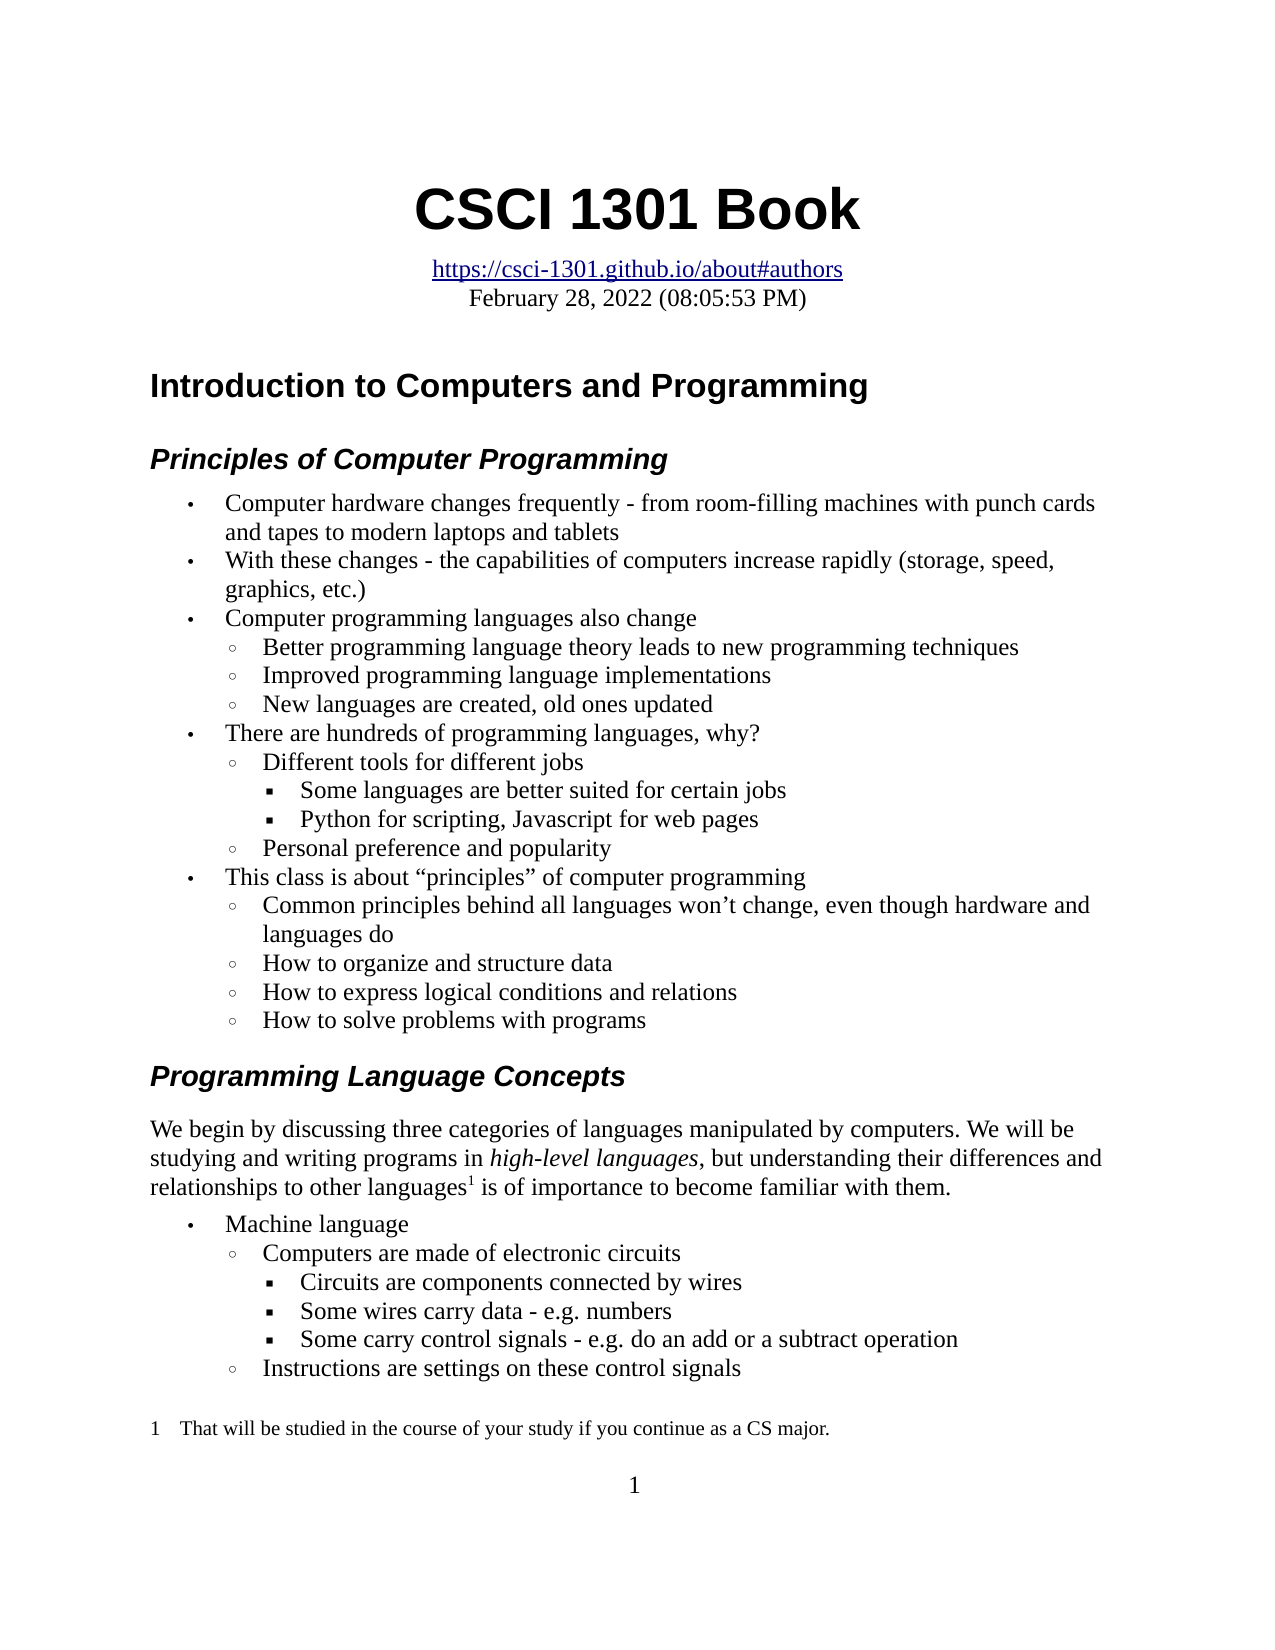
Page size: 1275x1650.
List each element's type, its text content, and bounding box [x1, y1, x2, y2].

list Instructions are settings on these control signals [225, 1353, 1125, 1382]
list New languages are created, old ones updated [225, 689, 1125, 718]
list There are hundreds of programming languages, why? [187, 718, 1125, 747]
list Different tools for different jobs [225, 747, 1125, 776]
list Personal preference and popularity [225, 833, 1125, 862]
text February 28, 2022 (08:05:53 PM) [150, 283, 1125, 312]
text That will be studied in the course of your study if you continue as a CS major. [150, 1416, 1125, 1440]
list Computer hardware changes frequently - from room-filling machines with punch cards and tapes to modern laptops and tablets [187, 488, 1125, 546]
list With these changes - the capabilities of computers increase rapidly (storage, speed, graphics, etc.) [187, 546, 1125, 603]
title CSCI 1301 Book [150, 175, 1125, 242]
list How to organize and structure data [225, 948, 1125, 977]
subtitle Principles of Computer Programming [150, 442, 1125, 476]
list Common principles behind all languages won’t change, even though hardware and languages do [225, 891, 1125, 948]
text https://csci-1301.github.io/about#authors [150, 254, 1125, 283]
text We begin by discussing three categories of languages manipulated by computers. We will be studying and writing programs in high-level languages, but understanding their differences and relationships to other languages is of importance to become familiar with them. [150, 1114, 1125, 1201]
list Machine language [187, 1209, 1125, 1238]
list This class is about “principles” of computer programming [187, 862, 1125, 891]
list Some languages are better suited for certain jobs [262, 776, 1125, 804]
list Better programming language theory leads to new programming techniques [225, 632, 1125, 661]
list Python for scripting, Javascript for web pages [262, 804, 1125, 833]
list Some carry control signals - e.g. do an add or a subtract operation [262, 1324, 1125, 1353]
list Computer programming languages also change [187, 603, 1125, 632]
list How to express logical conditions and relations [225, 977, 1125, 1006]
list Circuits are components connected by wires [262, 1267, 1125, 1296]
list Improved programming language implementations [225, 661, 1125, 689]
subtitle Programming Language Concepts [150, 1059, 1125, 1093]
list How to solve problems with programs [225, 1006, 1125, 1034]
list Some wires carry data - e.g. numbers [262, 1296, 1125, 1324]
subtitle Introduction to Computers and Programming [150, 366, 1125, 404]
list Computers are made of electronic circuits [225, 1238, 1125, 1267]
